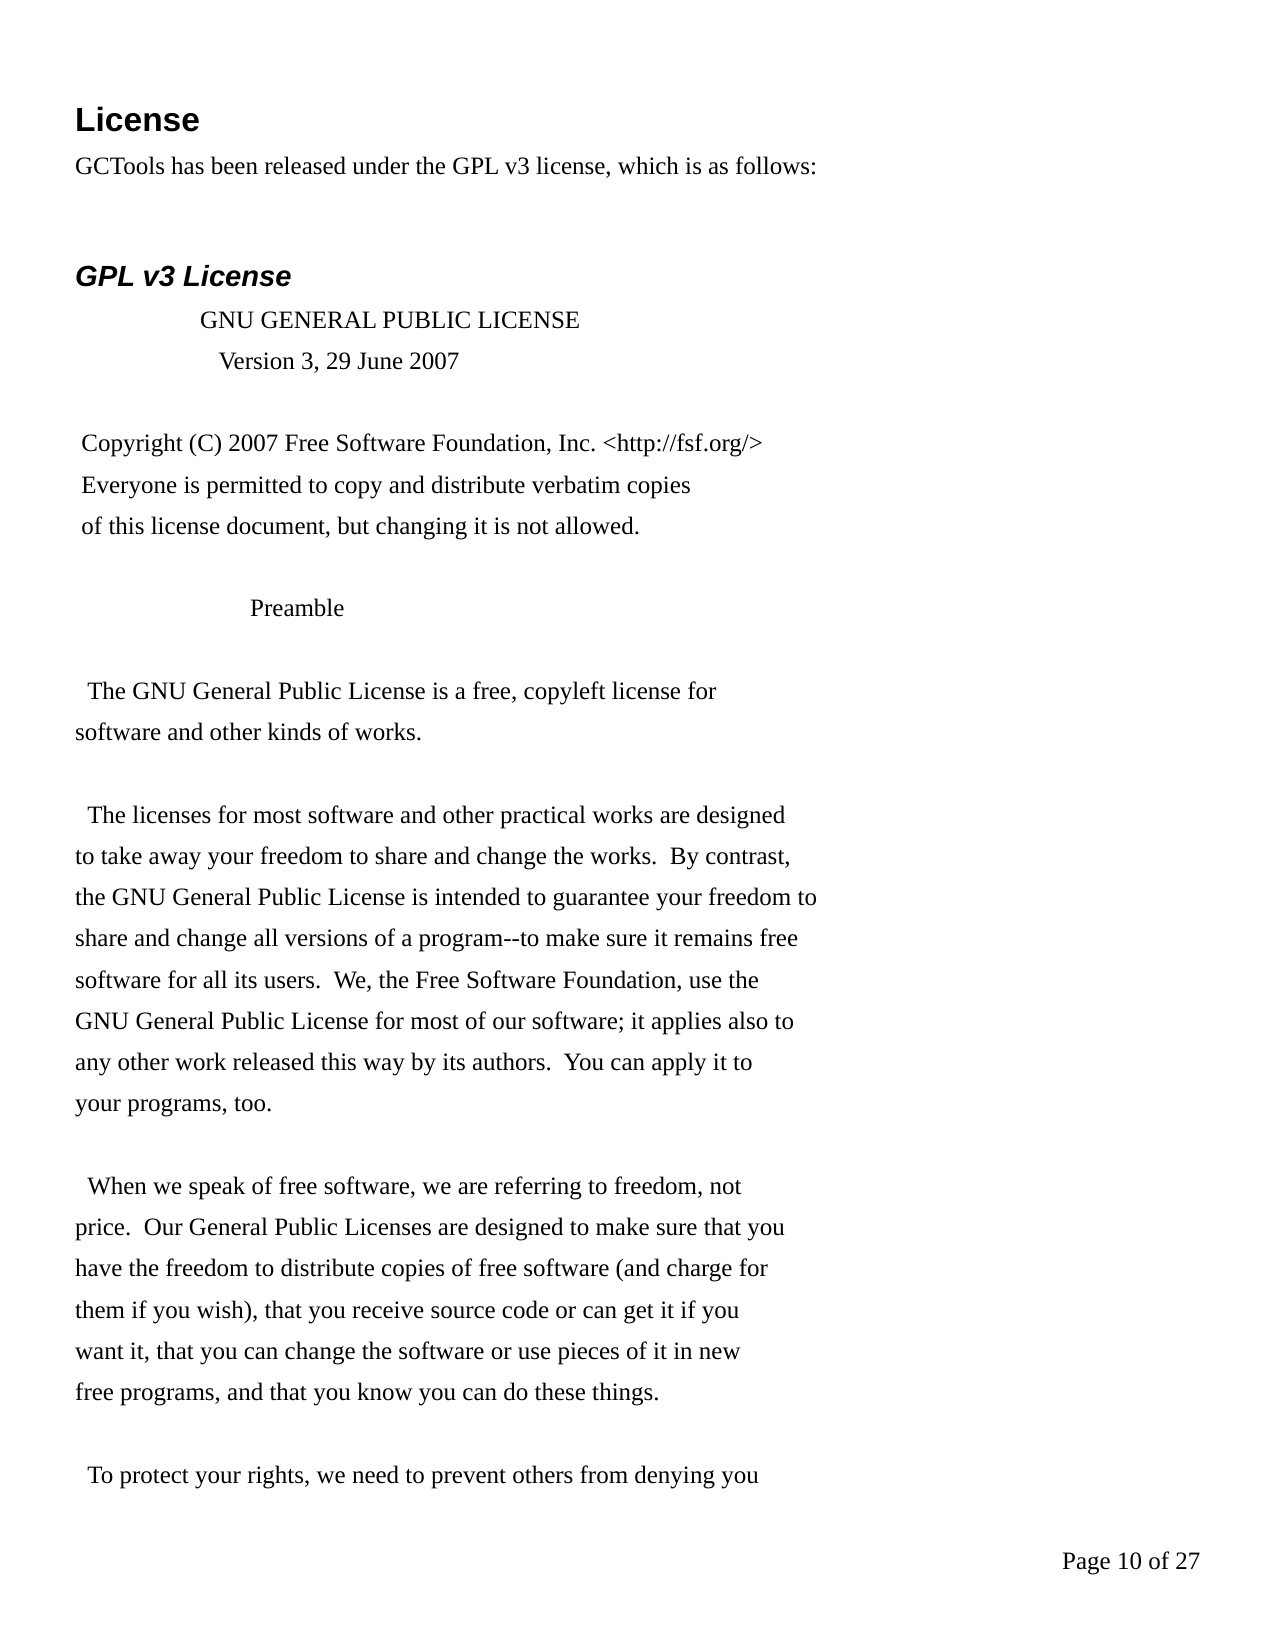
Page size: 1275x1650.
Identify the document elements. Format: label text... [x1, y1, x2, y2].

text have the freedom to distribute copies of free software (and charge for [75, 1253, 1200, 1282]
text Copyright (C) 2007 Free Software Foundation, Inc. <http://fsf.org/> [75, 428, 1200, 457]
text to take away your freedom to share and change the works. By contrast, [75, 841, 1200, 870]
text your programs, too. [75, 1088, 1200, 1117]
text software and other kinds of works. [75, 717, 1200, 746]
text GNU GENERAL PUBLIC LICENSE [75, 305, 1200, 333]
text of this license document, but changing it is not allowed. [75, 511, 1200, 540]
text the GNU General Public License is intended to guarantee your freedom to [75, 882, 1200, 911]
subtitle GPL v3 License [75, 259, 1200, 292]
text Preamble [75, 593, 1200, 622]
text want it, that you can change the software or use pieces of it in new [75, 1336, 1200, 1365]
subtitle License [75, 100, 1200, 139]
text GCTools has been released under the GPL v3 license, which is as follows: [75, 151, 1200, 180]
text price. Our General Public Licenses are designed to make sure that you [75, 1212, 1200, 1241]
text them if you wish), that you receive source code or can get it if you [75, 1295, 1200, 1323]
text share and change all versions of a program--to make sure it remains free [75, 923, 1200, 952]
text GNU General Public License for most of our software; it applies also to [75, 1006, 1200, 1035]
text The GNU General Public License is a free, copyleft license for [75, 676, 1200, 705]
text software for all its users. We, the Free Software Foundation, use the [75, 965, 1200, 993]
text When we speak of free software, we are referring to freedom, not [75, 1171, 1200, 1200]
text free programs, and that you know you can do these things. [75, 1377, 1200, 1406]
text The licenses for most software and other practical works are designed [75, 800, 1200, 828]
text To protect your rights, we need to prevent others from denying you [75, 1460, 1200, 1488]
text any other work released this way by its authors. You can apply it to [75, 1047, 1200, 1076]
text Version 3, 29 June 2007 [75, 346, 1200, 375]
text Everyone is permitted to copy and distribute verbatim copies [75, 470, 1200, 498]
